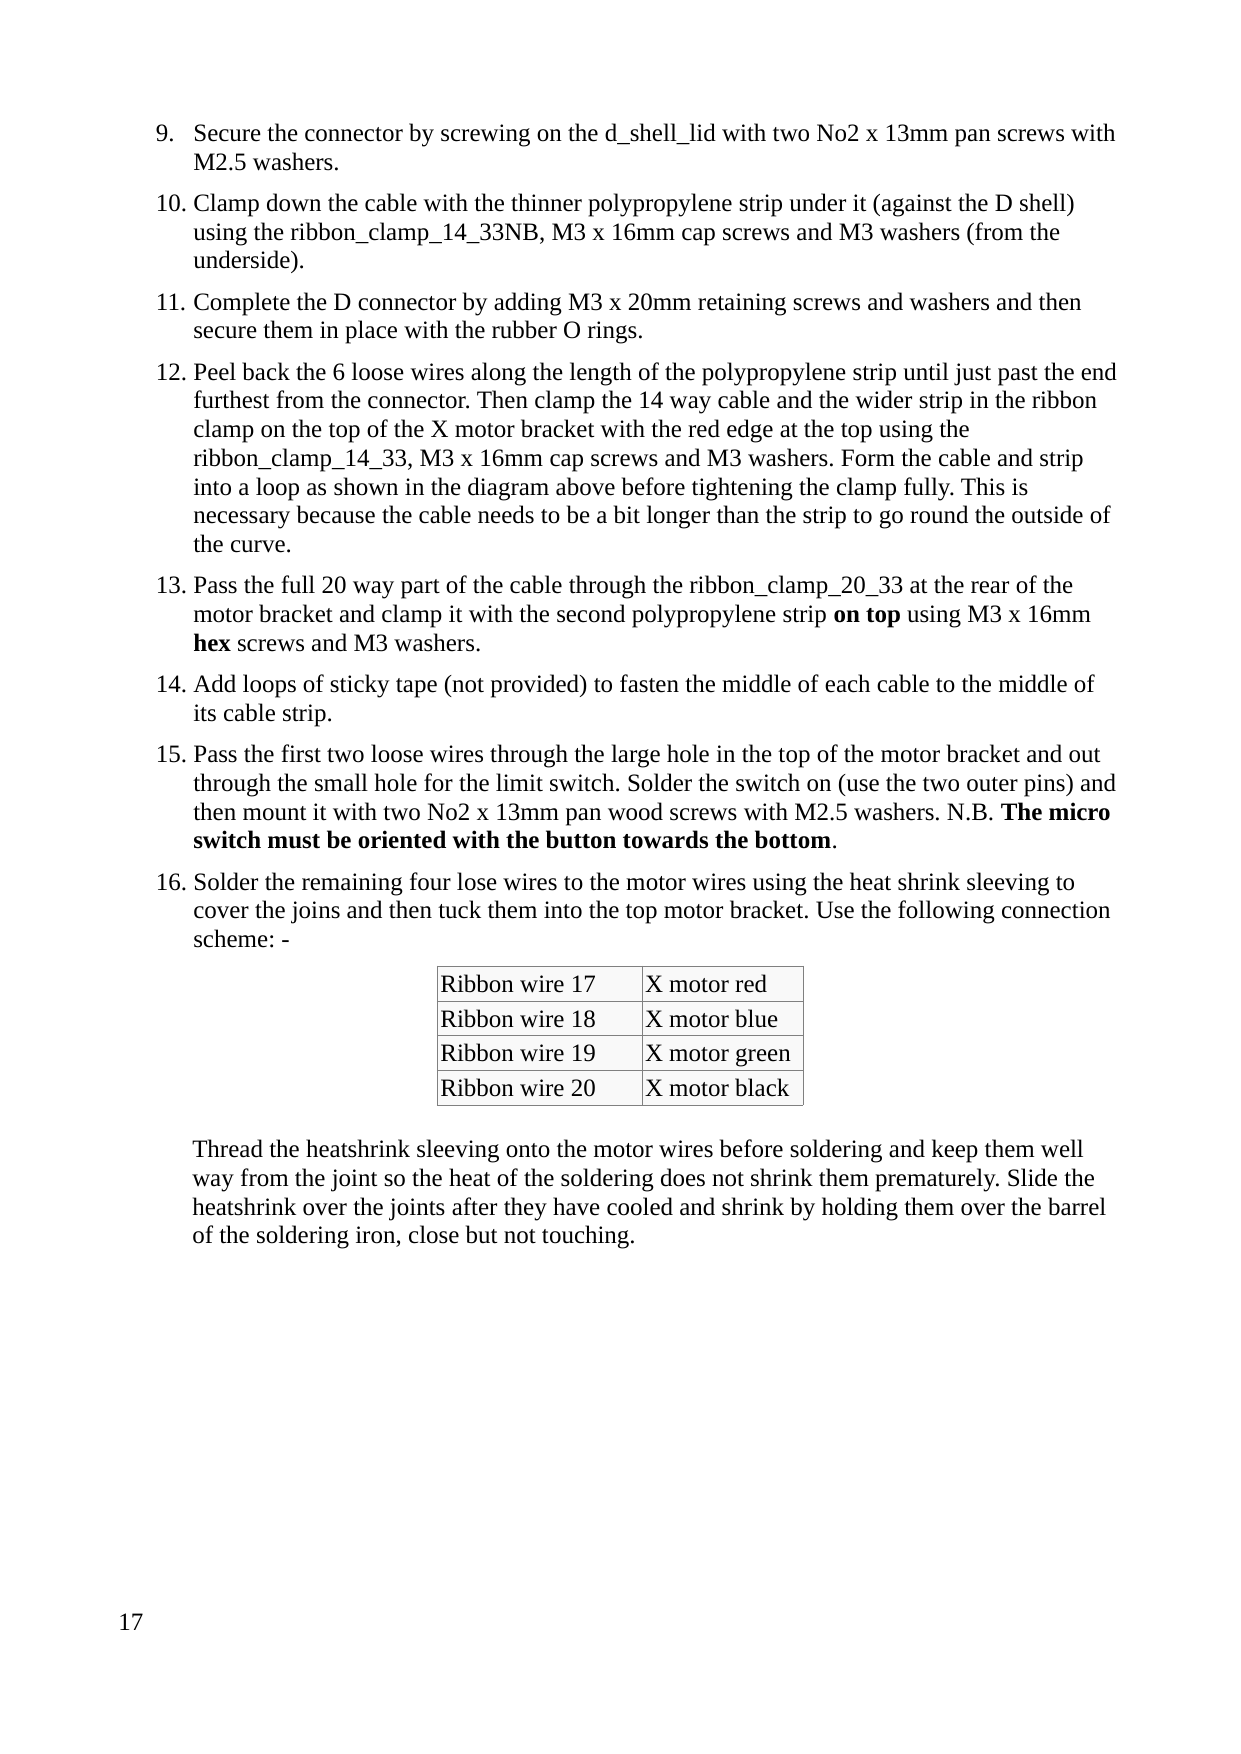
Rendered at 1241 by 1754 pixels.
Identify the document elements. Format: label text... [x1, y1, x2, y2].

table_cell Ribbon wire 19 [438, 1036, 642, 1070]
list Pass the full 20 way part of the cable through the ribbon_clamp_20_33 at the rear of the motor bracket and clamp it with the second polypropylene strip on top using M3 x 16mm hex screws and M3 washers. [156, 571, 1122, 657]
table_cell X motor black [643, 1071, 803, 1105]
list Peel back the 6 loose wires along the length of the polypropylene strip until just past the end furthest from the connector. Then clamp the 14 way cable and the wider strip in the ribbon clamp on the top of the X motor bracket with the red edge at the top using the ribbon_clamp_14_33, M3 x 16mm cap screws and M3 washers. Form the cable and strip into a loop as shown in the diagram above before tightening the clamp fully. This is necessary because the cable needs to be a bit longer than the strip to go round the outside of the curve. [156, 357, 1122, 558]
list Complete the D connector by adding M3 x 20mm retaining screws and washers and then secure them in place with the rubber O rings. [156, 287, 1122, 344]
table_header X motor red [643, 967, 803, 1001]
text Thread the heatshrink sleeving onto the motor wires before soldering and keep them well way from the joint so the heat of the soldering does not shrink them prematurely. Slide the heatshrink over the joints after they have cooled and shrink by holding them over the barrel of the soldering iron, close but not touching. [192, 1134, 1122, 1249]
list Add loops of sticky tape (not provided) to fasten the middle of each cable to the middle of its cable strip. [156, 669, 1122, 727]
table_cell X motor blue [643, 1002, 803, 1035]
list Secure the connector by screwing on the d_shell_lid with two No2 x 13mm pan screws with M2.5 washers. [156, 118, 1122, 176]
list Pass the first two loose wires through the large hole in the top of the motor bracket and out through the small hole for the limit switch. Solder the switch on (use the two outer pins) and then mount it with two No2 x 13mm pan wood screws with M2.5 washers. N.B. The micro switch must be oriented with the button towards the bottom. [156, 739, 1122, 854]
list Solder the remaining four lose wires to the motor wires using the heat shrink sleeving to cover the joins and then tuck them into the top motor bracket. Use the following connection scheme: - [156, 867, 1122, 953]
table_cell Ribbon wire 18 [438, 1002, 642, 1035]
list Clamp down the cable with the thinner polypropylene strip under it (against the D shell) using the ribbon_clamp_14_33NB, M3 x 16mm cap screws and M3 washers (from the underside). [156, 188, 1122, 274]
table_cell Ribbon wire 20 [438, 1071, 642, 1105]
table_header Ribbon wire 17 [438, 967, 642, 1001]
table_cell X motor green [643, 1036, 803, 1070]
